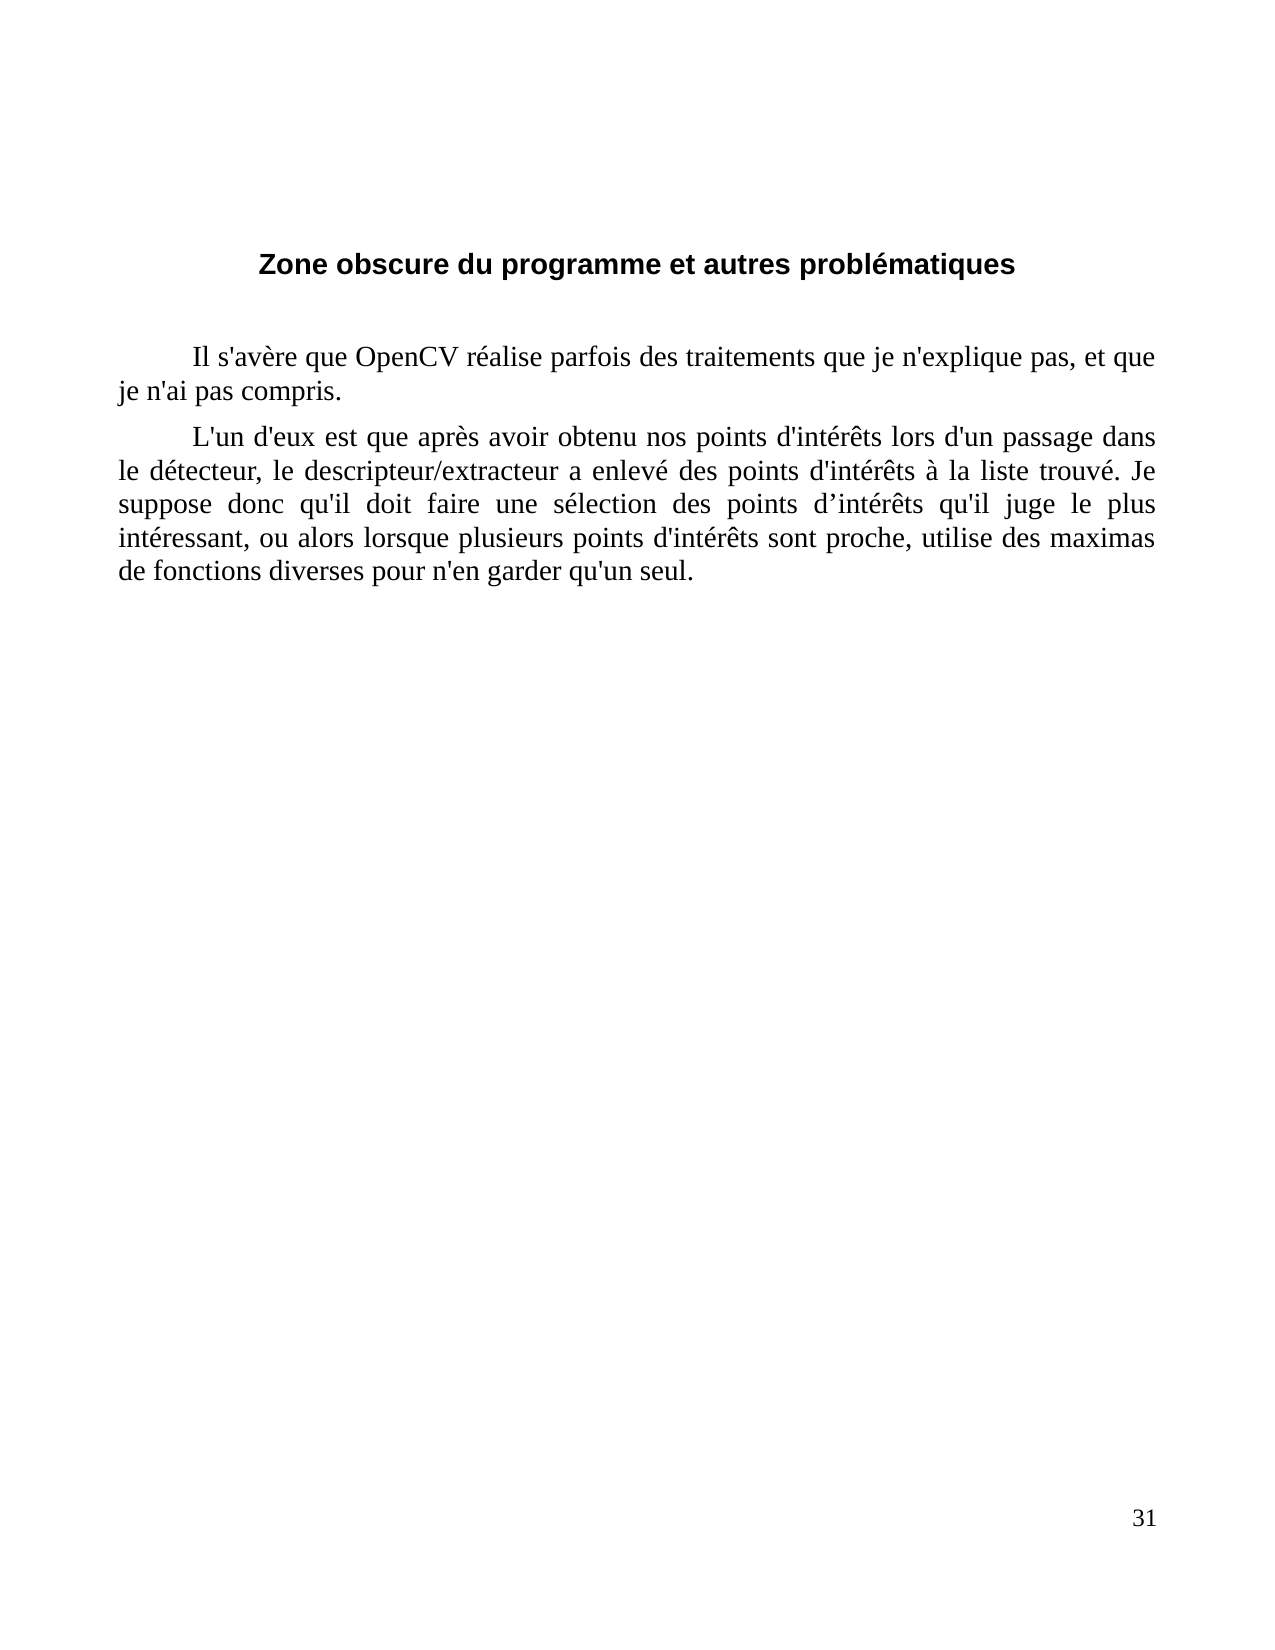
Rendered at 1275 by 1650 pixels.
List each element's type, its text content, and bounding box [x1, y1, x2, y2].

text L'un d'eux est que après avoir obtenu nos points d'intérêts lors d'un passage dans le détecteur, le descripteur/extracteur a enlevé des points d'intérêts à la liste trouvé. Je suppose donc qu'il doit faire une sélection des points d’intérêts qu'il juge le plus intéressant, ou alors lorsque plusieurs points d'intérêts sont proche, utilise des maximas de fonctions diverses pour n'en garder qu'un seul. [118, 419, 1157, 587]
subtitle Zone obscure du programme et autres problématiques [118, 247, 1157, 281]
text Il s'avère que OpenCV réalise parfois des traitements que je n'explique pas, et que je n'ai pas compris. [118, 339, 1157, 407]
